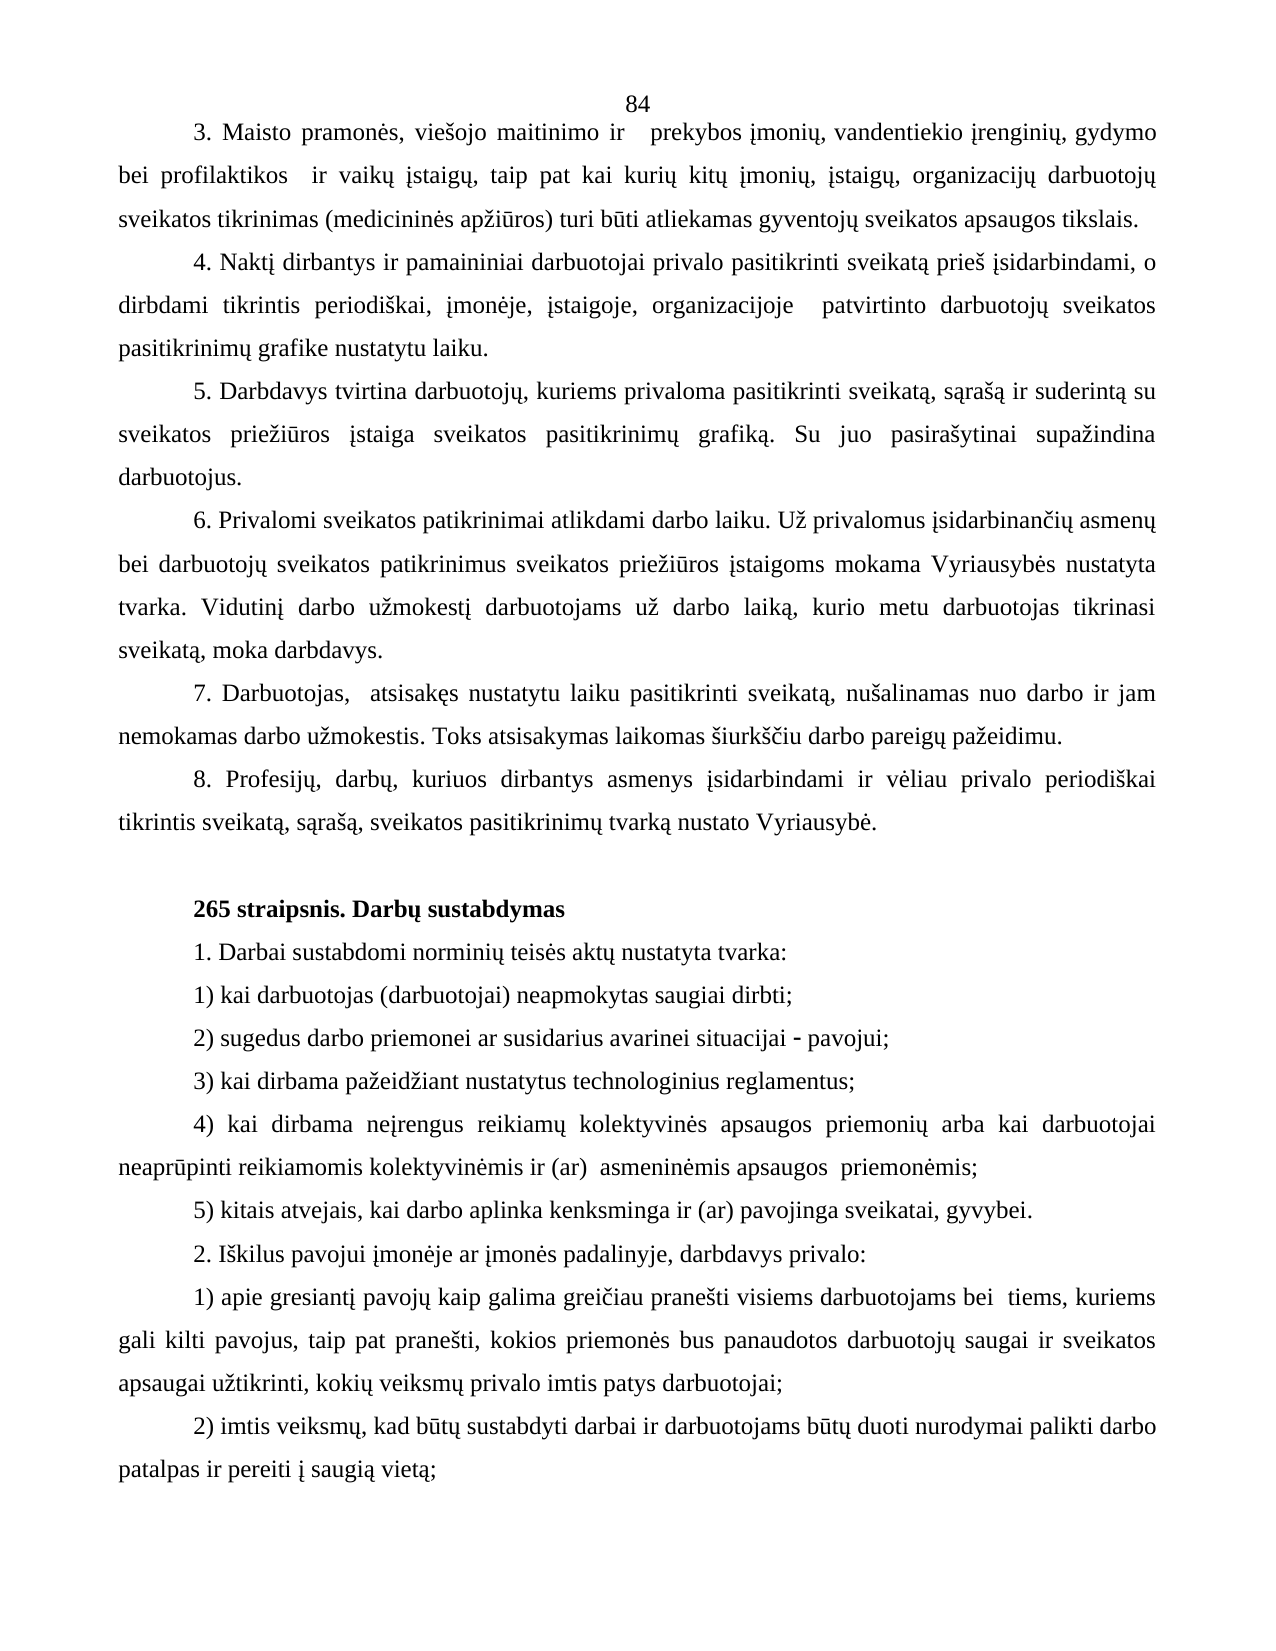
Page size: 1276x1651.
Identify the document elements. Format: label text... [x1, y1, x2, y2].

text 3) kai dirbama pažeidžiant nustatytus technologinius reglamentus; [118, 1066, 1157, 1095]
text 2) imtis veiksmų, kad būtų sustabdyti darbai ir darbuotojams būtų duoti nurodymai palikti darbo patalpas ir pereiti į saugią vietą; [118, 1411, 1157, 1483]
text 6. Privalomi sveikatos patikrinimai atlikdami darbo laiku. Už privalomus įsidarbinančių asmenų bei darbuotojų sveikatos patikrinimus sveikatos priežiūros įstaigoms mokama Vyriausybės nustatyta tvarka. Vidutinį darbo užmokestį darbuotojams už darbo laiką, kurio metu darbuotojas tikrinasi sveikatą, moka darbdavys. [118, 506, 1157, 664]
text 2. Iškilus pavojui įmonėje ar įmonės padalinyje, darbdavys privalo: [118, 1239, 1157, 1267]
text 1. Darbai sustabdomi norminių teisės aktų nustatyta tvarka: [118, 937, 1157, 966]
text 2) sugedus darbo priemonei ar susidarius avarinei situacijai  pavojui; [118, 1023, 1157, 1052]
text 1) kai darbuotojas (darbuotojai) neapmokytas saugiai dirbti; [118, 980, 1157, 1009]
text 3. Maisto pramonės, viešojo maitinimo ir prekybos įmonių, vandentiekio įrenginių, gydymo bei profilaktikos ir vaikų įstaigų, taip pat kai kurių kitų įmonių, įstaigų, organizacijų darbuotojų sveikatos tikrinimas (medicininės apžiūros) turi būti atliekamas gyventojų sveikatos apsaugos tikslais. [118, 117, 1157, 232]
text 265 straipsnis. Darbų sustabdymas [118, 894, 1157, 922]
text 1) apie gresiantį pavojų kaip galima greičiau pranešti visiems darbuotojams bei tiems, kuriems gali kilti pavojus, taip pat pranešti, kokios priemonės bus panaudotos darbuotojų saugai ir sveikatos apsaugai užtikrinti, kokių veiksmų privalo imtis patys darbuotojai; [118, 1282, 1157, 1397]
text 5) kitais atvejais, kai darbo aplinka kenksminga ir (ar) pavojinga sveikatai, gyvybei. [118, 1196, 1157, 1224]
text 4. Naktį dirbantys ir pamaininiai darbuotojai privalo pasitikrinti sveikatą prieš įsidarbindami, o dirbdami tikrintis periodiškai, įmonėje, įstaigoje, organizacijoje patvirtinto darbuotojų sveikatos pasitikrinimų grafike nustatytu laiku. [118, 247, 1157, 362]
text 5. Darbdavys tvirtina darbuotojų, kuriems privaloma pasitikrinti sveikatą, sąrašą ir suderintą su sveikatos priežiūros įstaiga sveikatos pasitikrinimų grafiką. Su juo pasirašytinai supažindina darbuotojus. [118, 376, 1157, 491]
text 8. Profesijų, darbų, kuriuos dirbantys asmenys įsidarbindami ir vėliau privalo periodiškai tikrintis sveikatą, sąrašą, sveikatos pasitikrinimų tvarką nustato Vyriausybė. [118, 764, 1157, 836]
text 7. Darbuotojas, atsisakęs nustatytu laiku pasitikrinti sveikatą, nušalinamas nuo darbo ir jam nemokamas darbo užmokestis. Toks atsisakymas laikomas šiurkščiu darbo pareigų pažeidimu. [118, 678, 1157, 750]
text 4) kai dirbama neįrengus reikiamų kolektyvinės apsaugos priemonių arba kai darbuotojai neaprūpinti reikiamomis kolektyvinėmis ir (ar) asmeninėmis apsaugos priemonėmis; [118, 1109, 1157, 1181]
